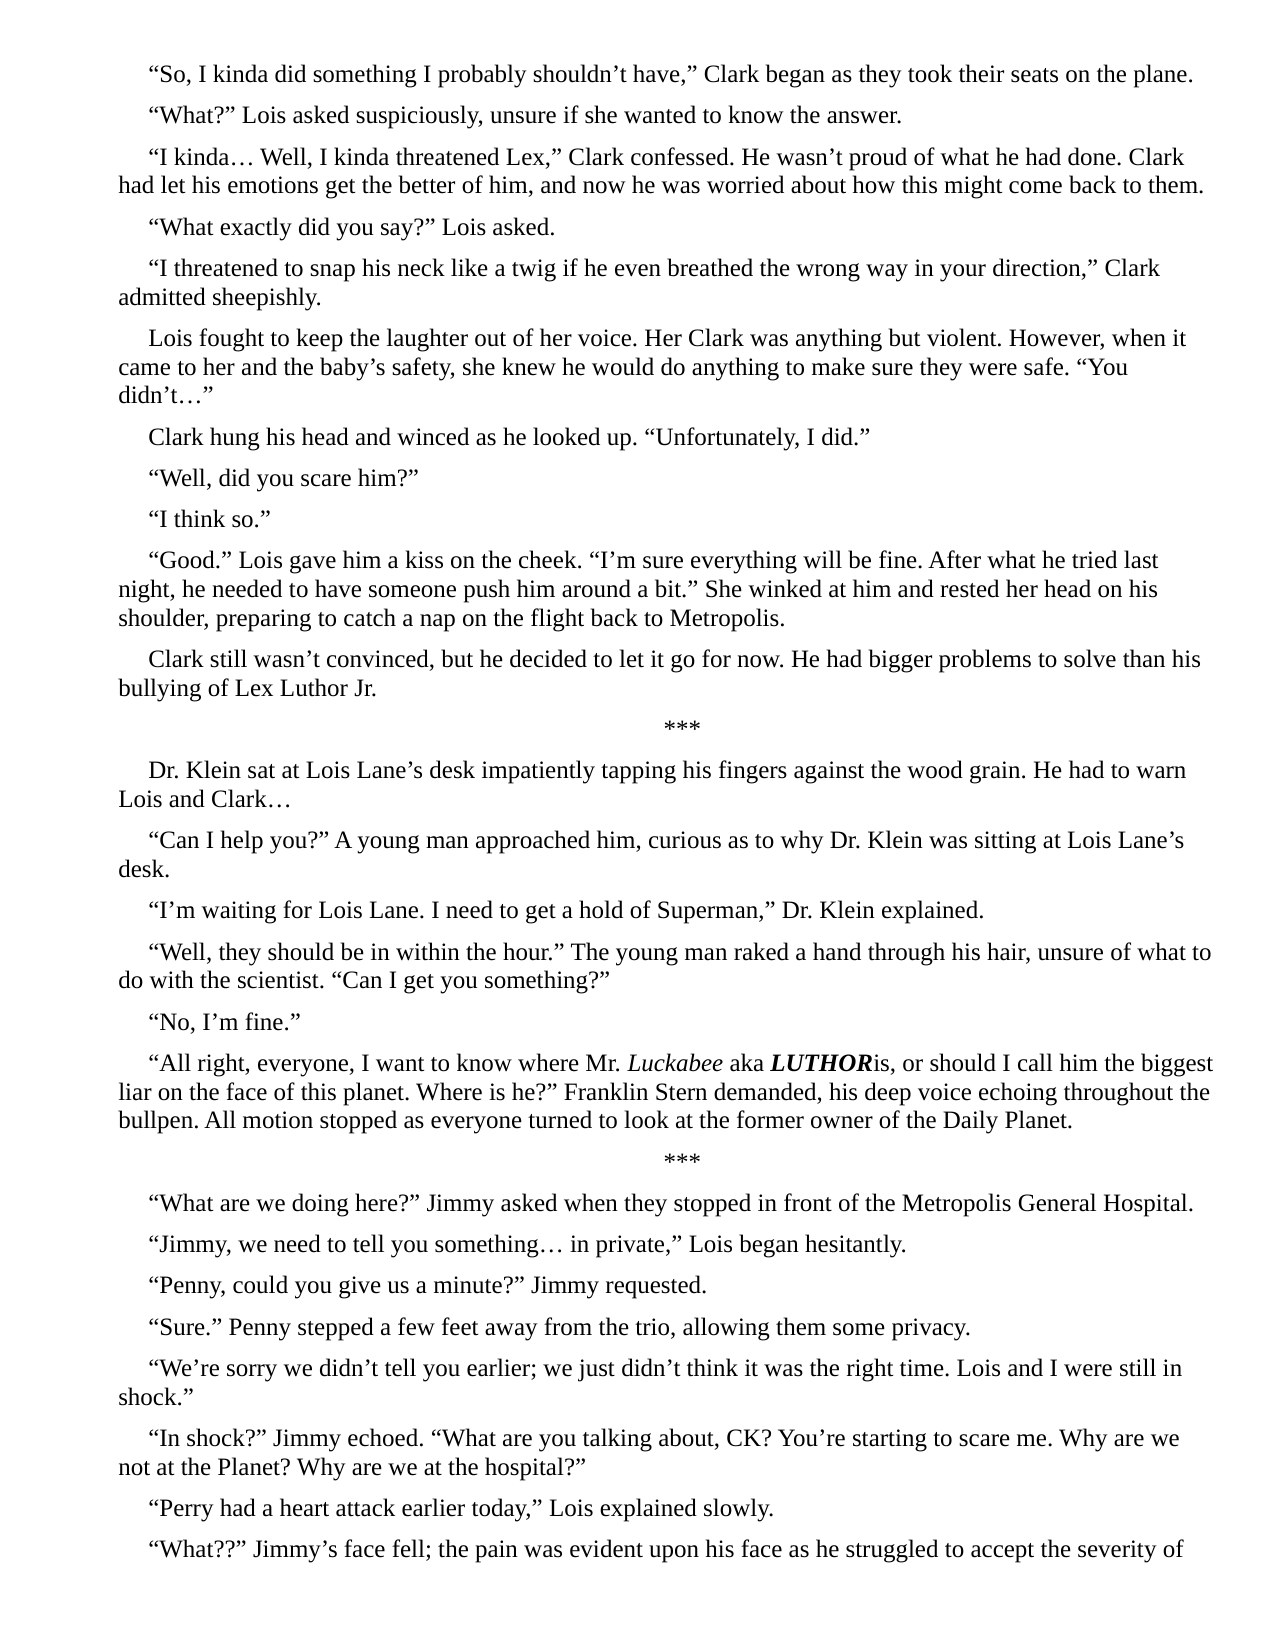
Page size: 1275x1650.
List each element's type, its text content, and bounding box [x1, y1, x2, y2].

text “In shock?” Jimmy echoed. “What are you talking about, CK? You’re starting to scare me. Why are we not at the Planet? Why are we at the hospital?” [118, 1423, 1216, 1480]
text “Good.” Lois gave him a kiss on the cheek. “I’m sure everything will be fine. After what he tried last night, he needed to have someone push him around a bit.” She winked at him and rested her head on his shoulder, preparing to catch a nap on the flight back to Metropolis. [118, 545, 1216, 632]
text “I threatened to snap his neck like a twig if he even breathed the wrong way in your direction,” Clark admitted sheepishly. [118, 253, 1216, 310]
text “Penny, could you give us a minute?” Jimmy requested. [118, 1270, 1216, 1299]
text “I kinda… Well, I kinda threatened Lex,” Clark confessed. He wasn’t proud of what he had done. Clark had let his emotions get the better of him, and now he was worried about how this might come back to them. [118, 142, 1216, 199]
text Dr. Klein sat at Lois Lane’s desk impatiently tapping his fingers against the wood grain. He had to warn Lois and Clark… [118, 755, 1216, 813]
text “What?” Lois asked suspiciously, unsure if she wanted to know the answer. [118, 100, 1216, 129]
text “We’re sorry we didn’t tell you earlier; we just didn’t think it was the right time. Lois and I were still in shock.” [118, 1353, 1216, 1410]
text “Well, they should be in within the hour.” The young man raked a hand through his hair, unsure of what to do with the scientist. “Can I get you something?” [118, 937, 1216, 994]
text “I think so.” [118, 504, 1216, 533]
text “Jimmy, we need to tell you something… in private,” Lois began hesitantly. [118, 1229, 1216, 1258]
text “I’m waiting for Lois Lane. I need to get a hold of Superman,” Dr. Klein explained. [118, 895, 1216, 924]
text “What exactly did you say?” Lois asked. [118, 212, 1216, 240]
text “So, I kinda did something I probably shouldn’t have,” Clark began as they took their seats on the plane. [118, 59, 1216, 88]
text “All right, everyone, I want to know where Mr. Luckabee aka LUTHORis, or should I call him the biggest liar on the face of this planet. Where is he?” Franklin Stern demanded, his deep voice echoing throughout the bullpen. All motion stopped as everyone turned to look at the former owner of the Daily Planet. [118, 1048, 1216, 1134]
text “What??” Jimmy’s face fell; the pain was evident upon his face as he struggled to accept the severity of [118, 1534, 1216, 1563]
text “What are we doing here?” Jimmy asked when they stopped in front of the Metropolis General Hospital. [118, 1188, 1216, 1217]
text *** [118, 714, 1216, 743]
text Clark hung his head and winced as he looked up. “Unfortunately, I did.” [118, 422, 1216, 450]
text Lois fought to keep the laughter out of her voice. Her Clark was anything but violent. However, when it came to her and the baby’s safety, she knew he would do anything to make sure they were safe. “You didn’t…” [118, 323, 1216, 409]
text “Perry had a heart attack earlier today,” Lois explained slowly. [118, 1493, 1216, 1522]
text *** [118, 1147, 1216, 1175]
text “Sure.” Penny stepped a few feet away from the trio, allowing them some privacy. [118, 1312, 1216, 1340]
text Clark still wasn’t convinced, but he decided to let it go for now. He had bigger problems to solve than his bullying of Lex Luthor Jr. [118, 644, 1216, 702]
text “No, I’m fine.” [118, 1007, 1216, 1035]
text “Can I help you?” A young man approached him, curious as to why Dr. Klein was sitting at Lois Lane’s desk. [118, 825, 1216, 883]
text “Well, did you scare him?” [118, 463, 1216, 492]
